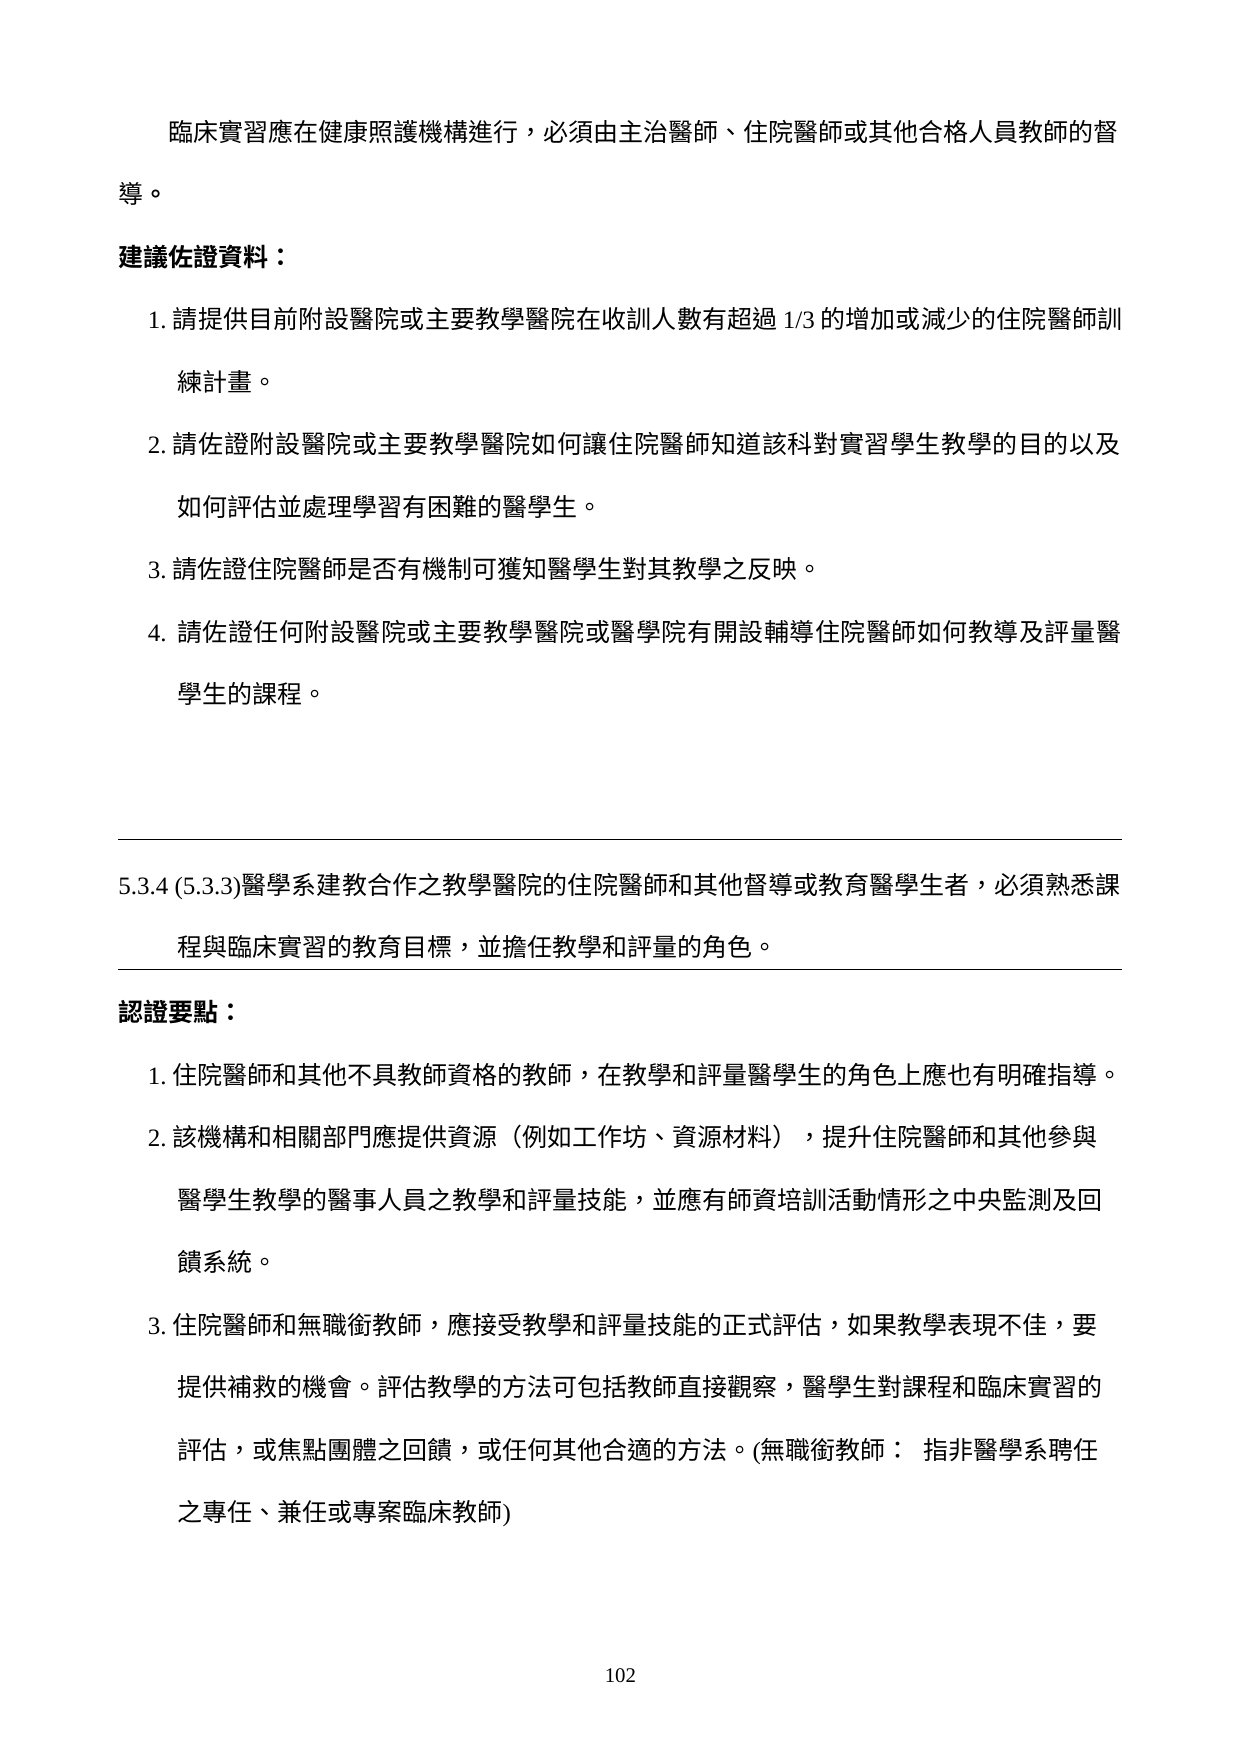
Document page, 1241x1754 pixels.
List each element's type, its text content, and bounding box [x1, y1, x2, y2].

list 請提供目前附設醫院或主要教學醫院在收訓人數有超過1/3的增加或減少的住院醫師訓練計畫。 [148, 276, 1122, 401]
list 該機構和相關部門應提供資源（例如工作坊、資源材料），提升住院醫師和其他參與醫學生教學的醫事人員之教學和評量技能，並應有師資培訓活動情形之中央監測及回饋系統。 [148, 1094, 1122, 1282]
list 請佐證住院醫師是否有機制可獲知醫學生對其教學之反映。 [148, 526, 1122, 589]
text 臨床實習應在健康照護機構進行，必須由主治醫師、住院醫師或其他合格人員教師的督導。 [118, 89, 1122, 214]
list 請佐證附設醫院或主要教學醫院如何讓住院醫師知道該科對實習學生教學的目的以及如何評估並處理學習有困難的醫學生。 [148, 401, 1122, 526]
text 建議佐證資料： [118, 214, 1122, 276]
list 住院醫師和無職銜教師，應接受教學和評量技能的正式評估，如果教學表現不佳，要提供補救的機會。評估教學的方法可包括教師直接觀察，醫學生對課程和臨床實習的評估，或焦點團體之回饋，或任何其他合適的方法。(無職銜教師： 指非醫學系聘任之專任、兼任或專案臨床教師) [148, 1282, 1122, 1532]
list 請佐證任何附設醫院或主要教學醫院或醫學院有開設輔導住院醫師如何教導及評量醫學生的課程。 [148, 589, 1122, 714]
text 5.3.4 (5.3.3)醫學系建教合作之教學醫院的住院醫師和其他督導或教育醫學生者，必須熟悉課程與臨床實習的教育目標，並擔任教學和評量的角色。 [118, 840, 1122, 969]
list 住院醫師和其他不具教師資格的教師，在教學和評量醫學生的角色上應也有明確指導。 [148, 1032, 1122, 1094]
text 認證要點： [118, 970, 1122, 1032]
